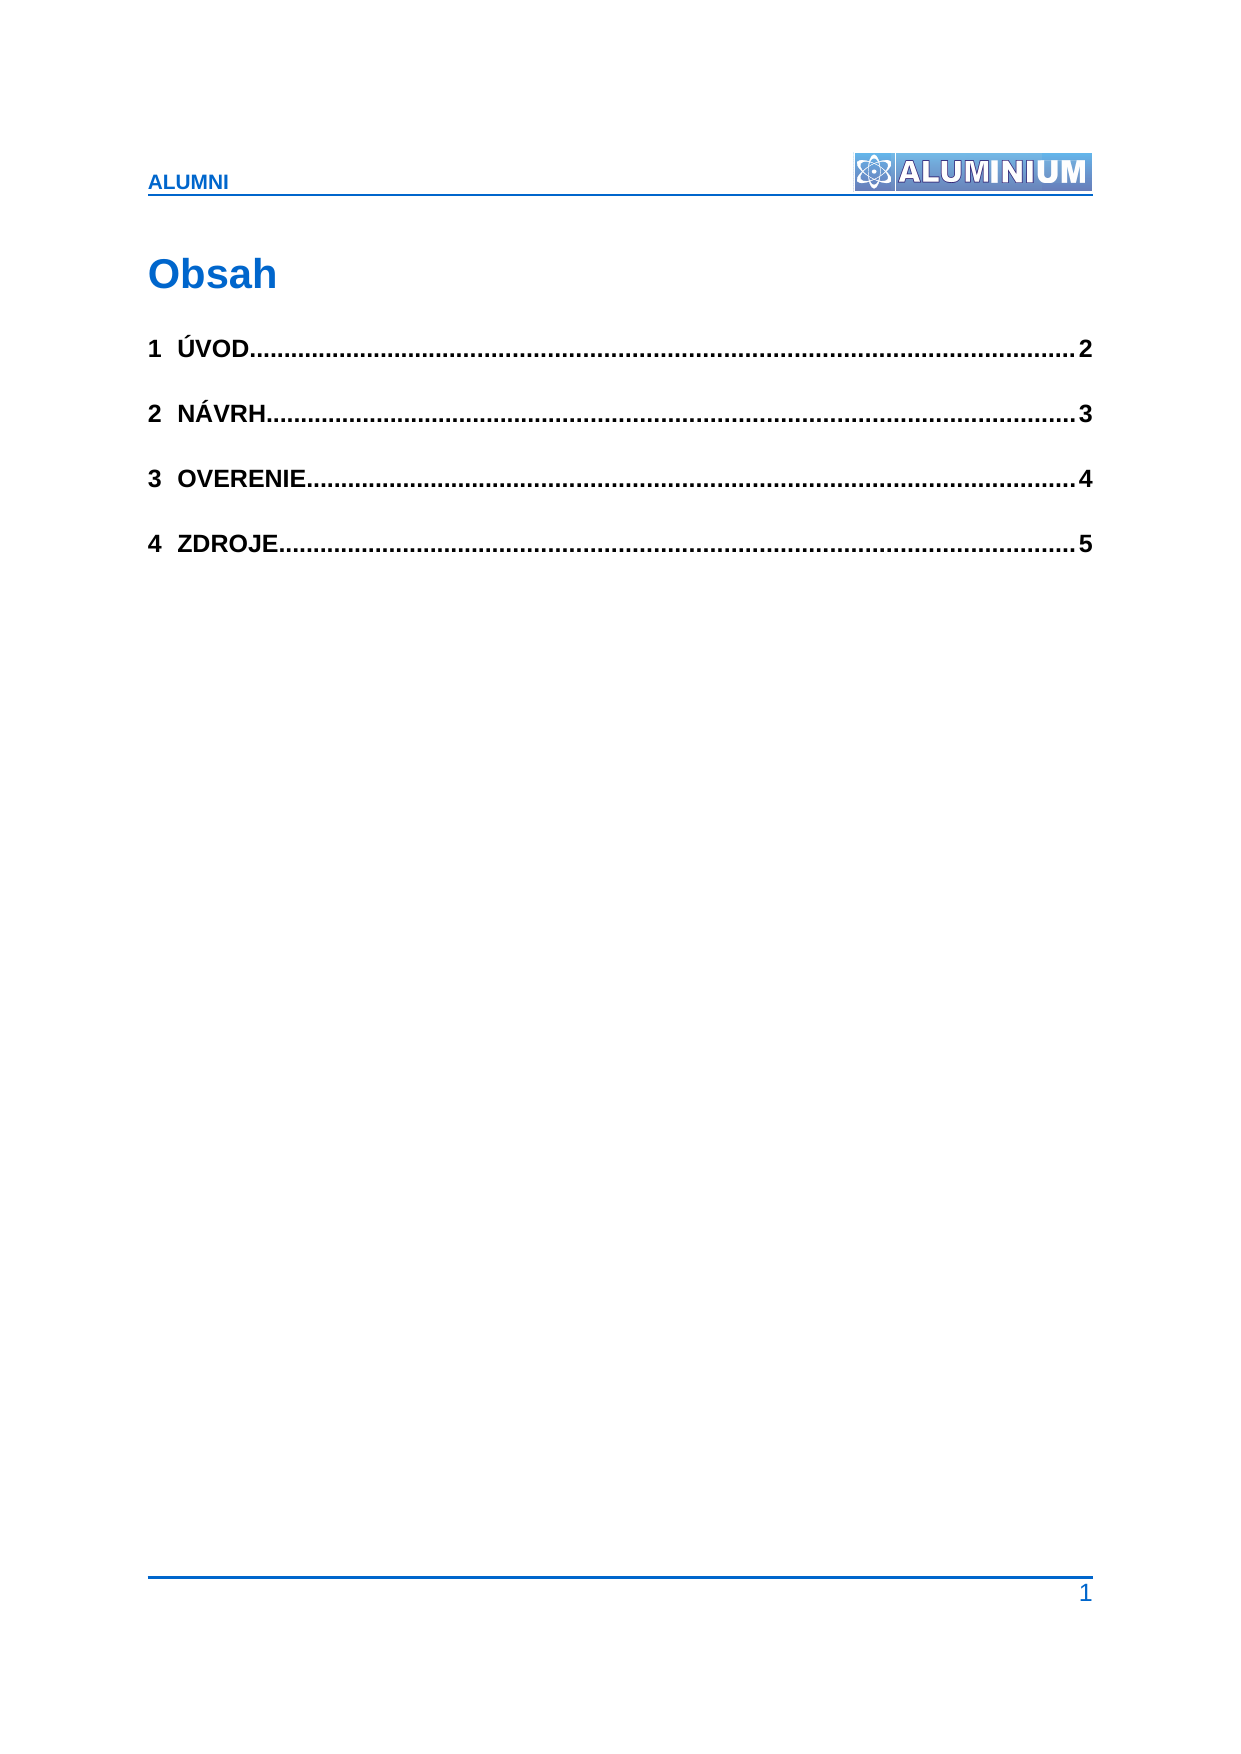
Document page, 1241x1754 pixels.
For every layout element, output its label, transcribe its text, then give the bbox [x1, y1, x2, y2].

text 2 Návrh 3 [148, 399, 1093, 427]
subtitle Obsah [148, 251, 1093, 297]
text 3 Overenie 4 [148, 465, 1093, 493]
text 4 Zdroje 5 [148, 530, 1093, 558]
text 1 Úvod 2 [148, 334, 1093, 362]
